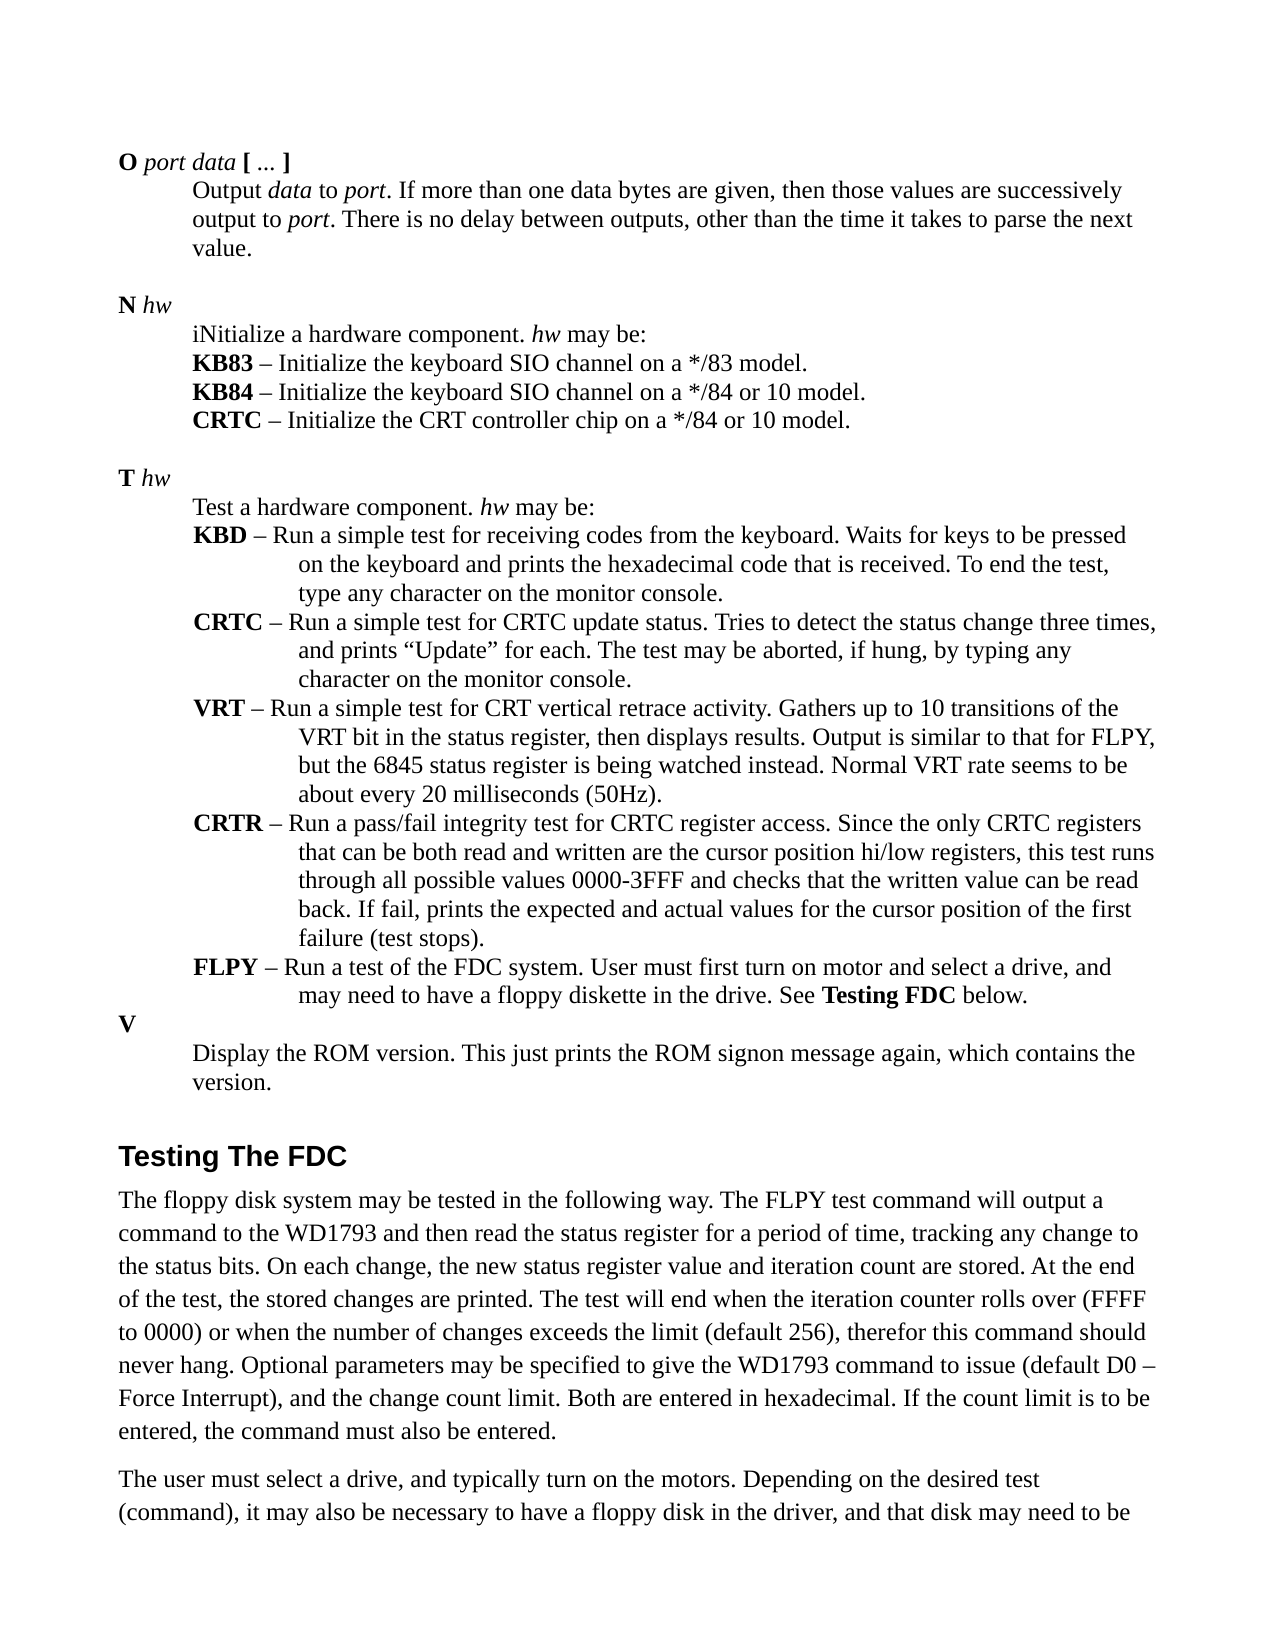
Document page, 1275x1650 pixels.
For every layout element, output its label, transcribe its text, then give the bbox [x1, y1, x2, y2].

text CRTC – Initialize the CRT controller chip on a */84 or 10 model. [192, 406, 1157, 434]
text KB83 – Initialize the keyboard SIO channel on a */83 model. [192, 348, 1157, 377]
text CRTC – Run a simple test for CRTC update status. Tries to detect the status change three times, and prints “Update” for each. The test may be aborted, if hung, by typing any character on the monitor console. [193, 607, 1157, 693]
text KB84 – Initialize the keyboard SIO channel on a */84 or 10 model. [192, 377, 1157, 406]
text Display the ROM version. This just prints the ROM signon message again, which contains the version. [192, 1038, 1157, 1096]
text iNitialize a hardware component. hw may be: [192, 319, 1157, 348]
text O port data [ ... ] [118, 147, 1157, 176]
text T hw [118, 463, 1157, 492]
text Test a hardware component. hw may be: [192, 492, 1157, 521]
text The floppy disk system may be tested in the following way. The FLPY test command will output a command to the WD1793 and then read the status register for a period of time, tracking any change to the status bits. On each change, the new status register value and iteration count are stored. At the end of the test, the stored changes are printed. The test will end when the iteration counter rolls over (FFFF to 0000) or when the number of changes exceeds the limit (default 256), therefor this command should never hang. Optional parameters may be specified to give the WD1793 command to issue (default D0 – Force Interrupt), and the change count limit. Both are entered in hexadecimal. If the count limit is to be entered, the command must also be entered. [118, 1185, 1157, 1445]
subtitle Testing The FDC [118, 1139, 1157, 1172]
text The user must select a drive, and typically turn on the motors. Depending on the desired test (command), it may also be necessary to have a floppy disk in the driver, and that disk may need to be [118, 1464, 1157, 1526]
text FLPY – Run a test of the FDC system. User must first turn on motor and select a drive, and may need to have a floppy diskette in the drive. See Testing FDC below. [193, 952, 1157, 1009]
text Output data to port. If more than one data bytes are given, then those values are successively output to port. There is no delay between outputs, other than the time it takes to parse the next value. [192, 176, 1157, 262]
text KBD – Run a simple test for receiving codes from the keyboard. Waits for keys to be pressed on the keyboard and prints the hexadecimal code that is received. To end the test, type any character on the monitor console. [193, 521, 1157, 607]
text CRTR – Run a pass/fail integrity test for CRTC register access. Since the only CRTC registers that can be both read and written are the cursor position hi/low registers, this test runs through all possible values 0000-3FFF and checks that the written value can be read back. If fail, prints the expected and actual values for the cursor position of the first failure (test stops). [193, 808, 1157, 952]
text N hw [118, 291, 1157, 319]
text V [118, 1009, 1157, 1038]
text VRT – Run a simple test for CRT vertical retrace activity. Gathers up to 10 transitions of the VRT bit in the status register, then displays results. Output is similar to that for FLPY, but the 6845 status register is being watched instead. Normal VRT rate seems to be about every 20 milliseconds (50Hz). [193, 693, 1157, 808]
